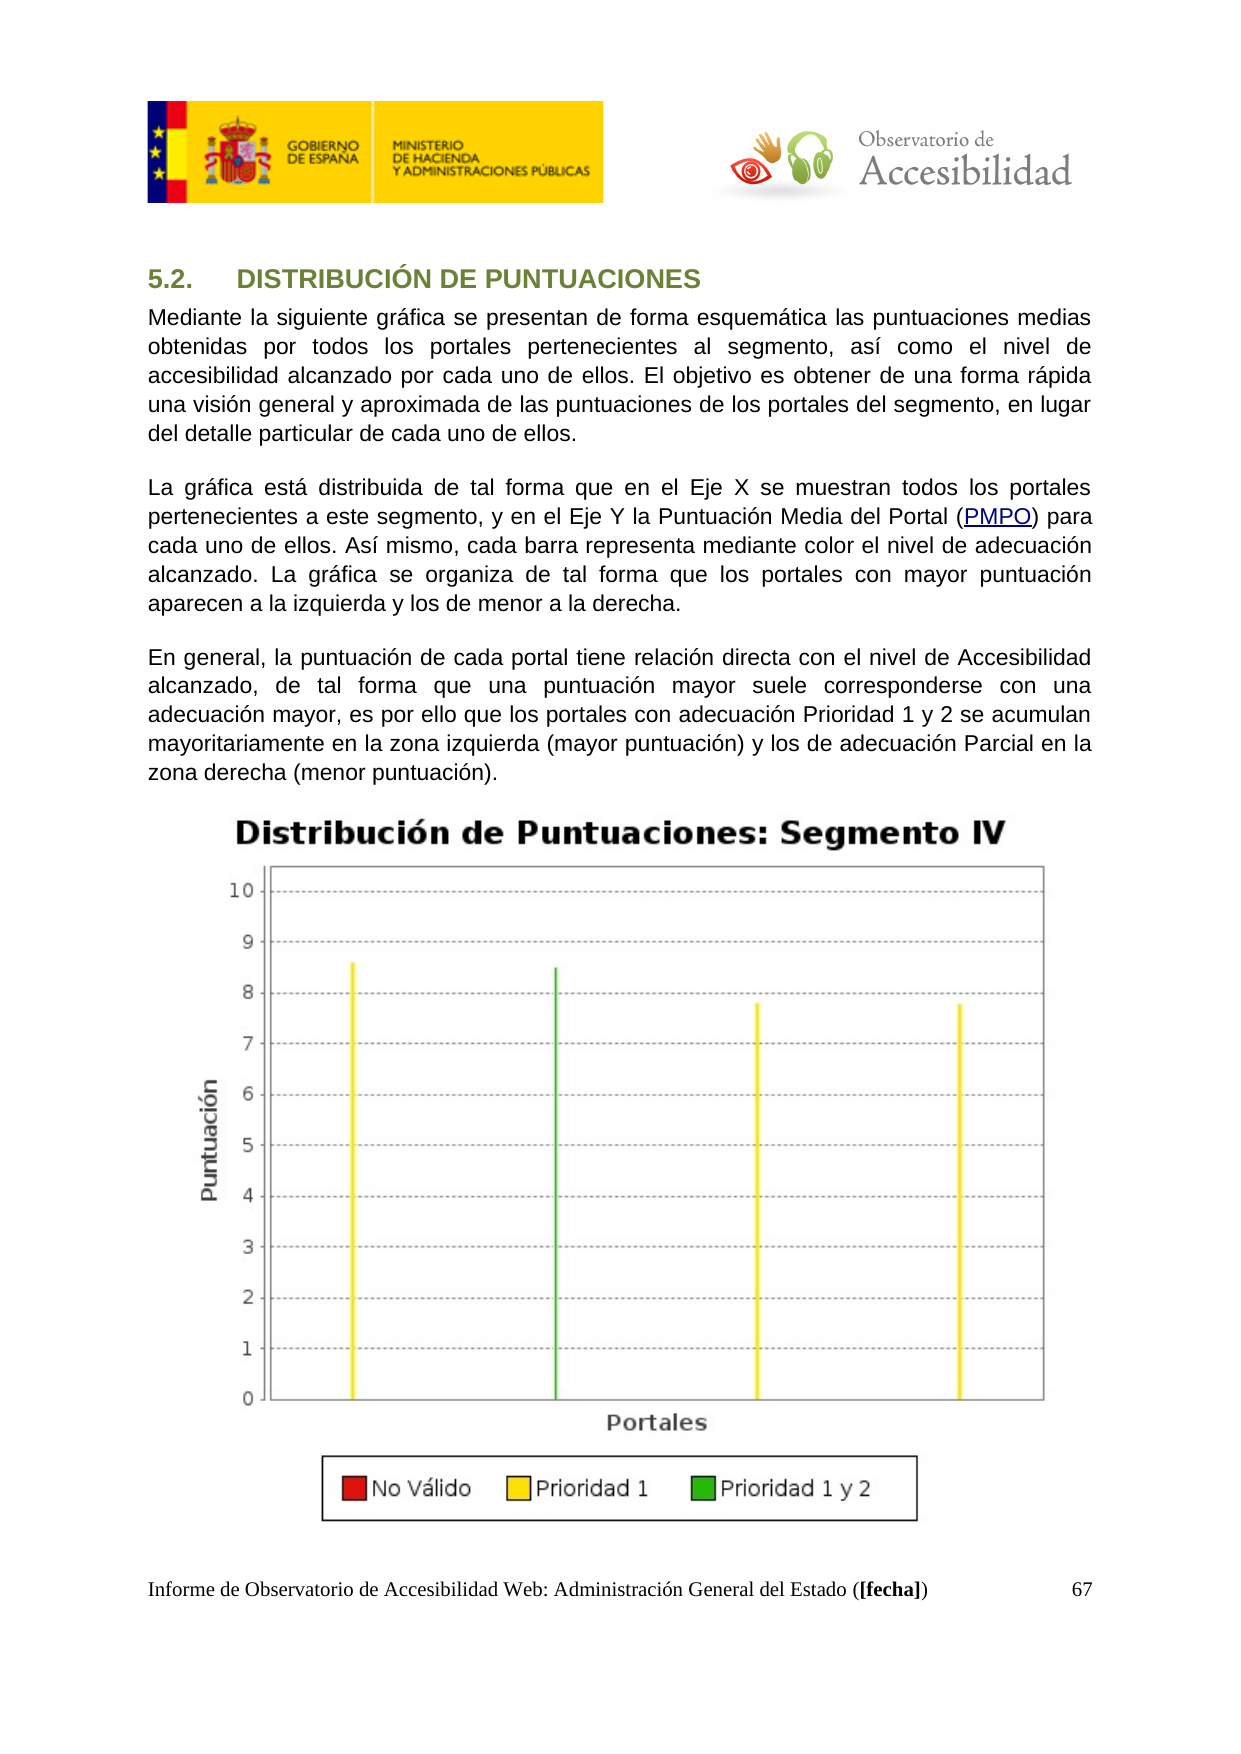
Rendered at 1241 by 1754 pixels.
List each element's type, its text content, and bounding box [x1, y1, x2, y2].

text La gráfica está distribuida de tal forma que en el Eje X se muestran todos los portales pertenecientes a este segmento, y en el Eje Y la Puntuación Media del Portal (PMPO) para cada uno de ellos. Así mismo, cada barra representa mediante color el nivel de adecuación alcanzado. La gráfica se organiza de tal forma que los portales con mayor puntuación aparecen a la izquierda y los de menor a la derecha. [148, 474, 1092, 616]
picture [710, 122, 1086, 205]
text En general, la puntuación de cada portal tiene relación directa con el nivel de Accesibilidad alcanzado, de tal forma que una puntuación mayor suele corresponderse con una adecuación mayor, es por ello que los portales con adecuación Prioridad 1 y 2 se acumulan mayoritariamente en la zona izquierda (mayor puntuación) y los de adecuación Parcial en la zona derecha (menor puntuación). [148, 643, 1092, 786]
text Mediante la siguiente gráfica se presentan de forma esquemática las puntuaciones medias obtenidas por todos los portales pertenecientes al segmento, así como el nivel de accesibilidad alcanzado por cada uno de ellos. El objetivo es obtener de una forma rápida una visión general y aproximada de las puntuaciones de los portales del segmento, en lugar del detalle particular de cada uno de ellos. [148, 304, 1092, 446]
picture [147, 101, 604, 203]
list Distribución de puntuaciones [148, 263, 1092, 294]
picture [178, 813, 1062, 1523]
